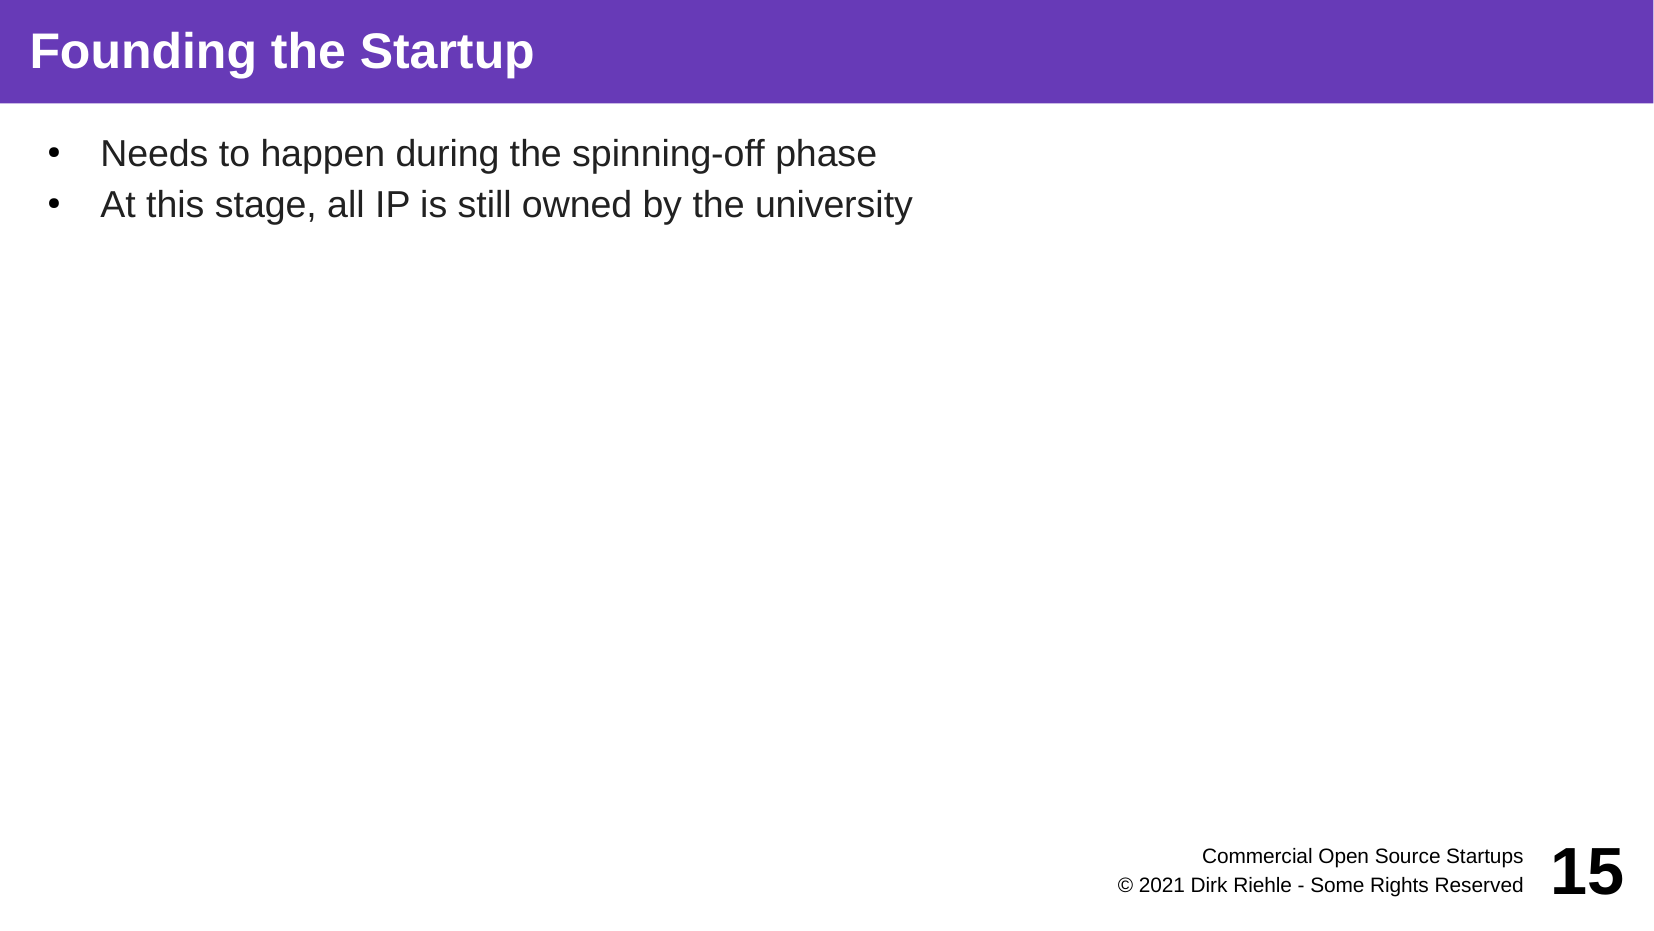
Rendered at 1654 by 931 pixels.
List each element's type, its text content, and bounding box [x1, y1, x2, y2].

title Founding the Startup [0, 0, 1654, 104]
list Needs to happen during the spinning-off phase At this stage, all IP is still owned by the university [29, 132, 1625, 813]
